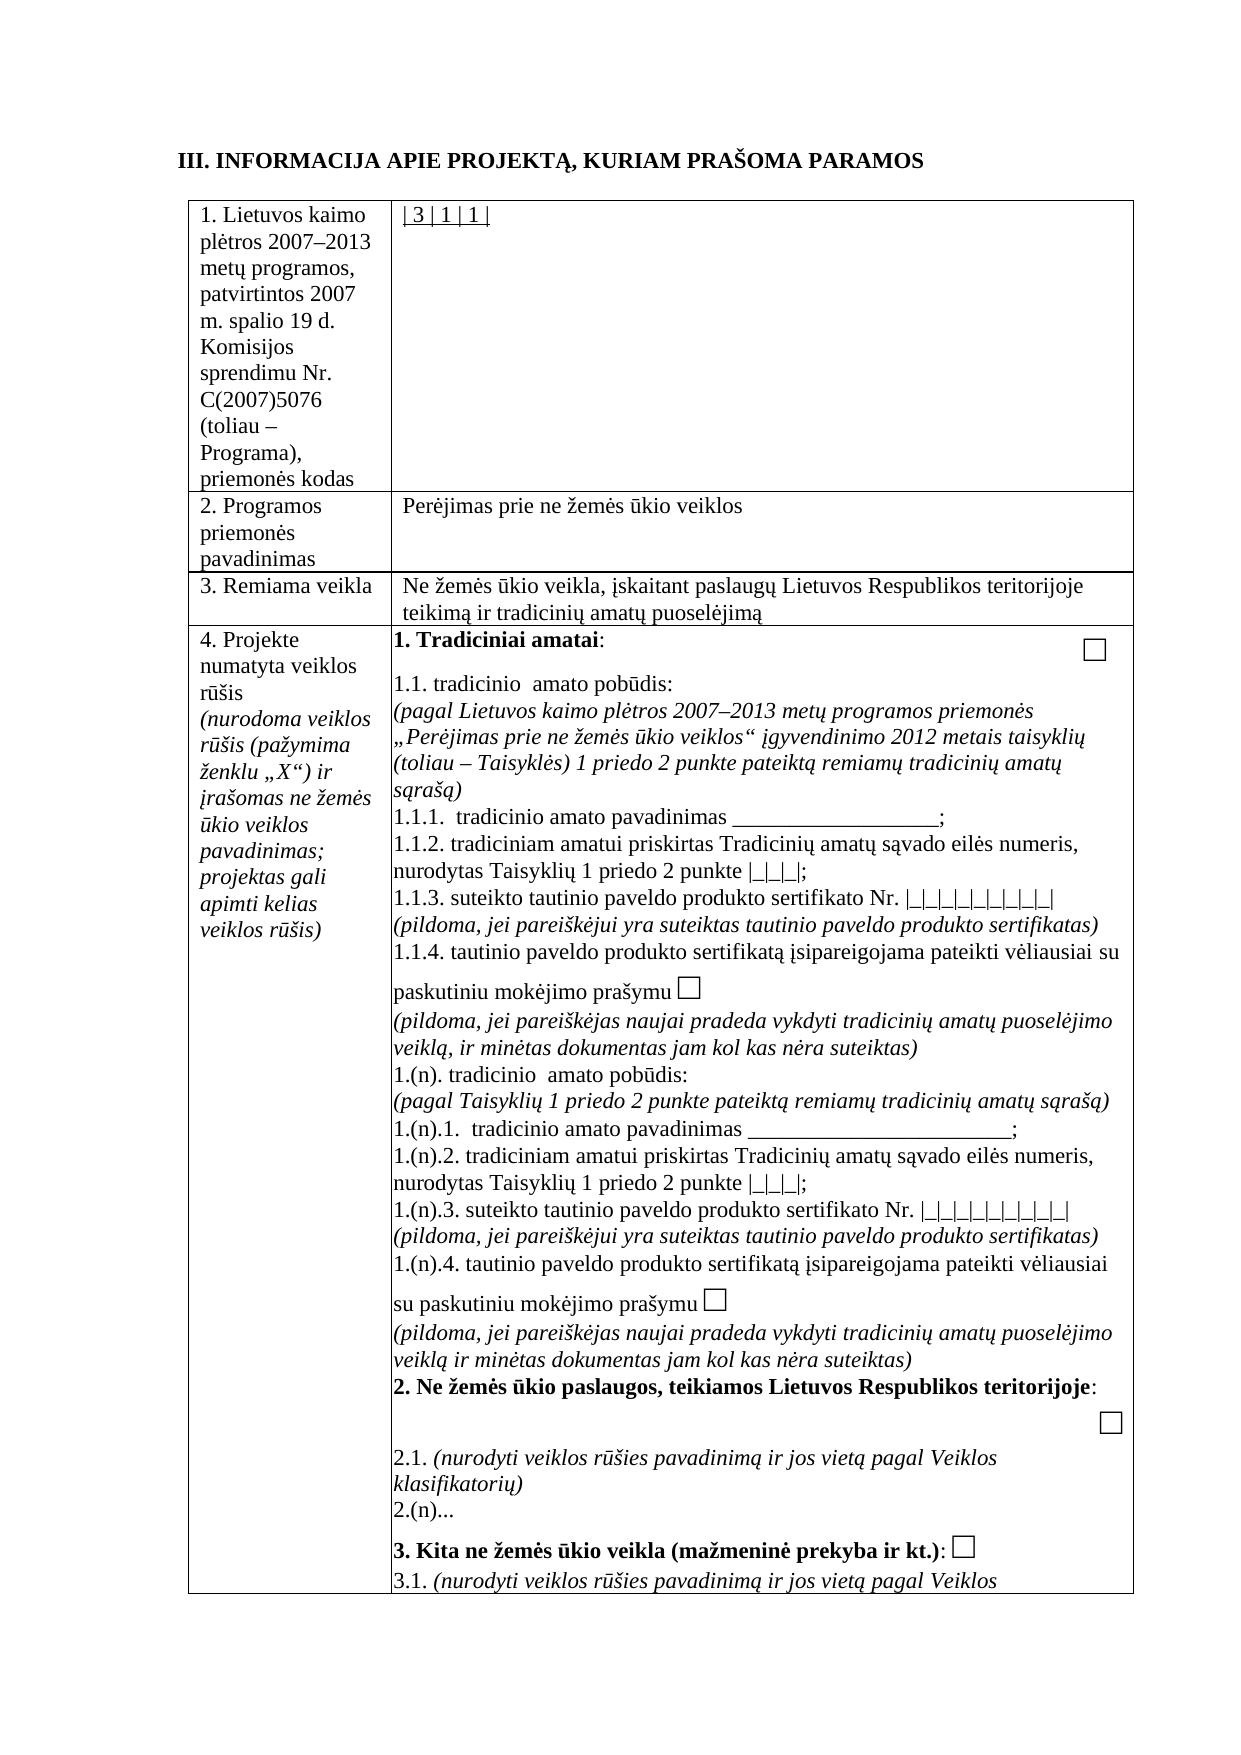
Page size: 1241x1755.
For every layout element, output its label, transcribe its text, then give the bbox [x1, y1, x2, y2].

table_cell 1.1.2. tradiciniam amatui priskirtas Tradicinių amatų sąvado eilės numeris, nurodytas Taisyklių 1 priedo 2 punkte |_|_|_|; [392, 830, 1133, 883]
table_cell 1.(n).4. tautinio paveldo produkto sertifikatą įsipareigojama pateikti vėliausiai su paskutiniu mokėjimo prašymu □ (pildoma, jei pareiškėjas naujai pradeda vykdyti tradicinių amatų puoselėjimo veiklą ir minėtas dokumentas jam kol kas nėra suteiktas) [392, 1249, 1133, 1372]
table_cell 3. Remiama veikla [189, 573, 391, 625]
table_cell 3. Kita ne žemės ūkio veikla (mažmeninė prekyba ir kt.): □ 3.1. (nurodyti veiklos rūšies pavadinimą ir jos vietą pagal Veiklos [392, 1523, 1133, 1593]
table_cell 4. Projekte numatyta veiklos rūšis (nurodoma veiklos rūšis (pažymima ženklu „X“) ir įrašomas ne žemės ūkio veiklos pavadinimas; projektas gali apimti kelias veiklos rūšis) [189, 626, 391, 1593]
text III. INFORMACIJA APIE PROJEKTĄ, KURIAM PRAŠOMA PARAMOS [177, 148, 1122, 174]
table_cell Ne žemės ūkio veikla, įskaitant paslaugų Lietuvos Respublikos teritorijoje teikimą ir tradicinių amatų puoselėjimą [392, 573, 1133, 625]
table_cell 1.(n).1. tradicinio amato pavadinimas _______________________; [392, 1114, 1133, 1141]
table_cell 2.1. (nurodyti veiklos rūšies pavadinimą ir jos vietą pagal Veiklos klasifikatorių) 2.(n)... [392, 1443, 1133, 1523]
table_cell 1. Tradiciniai amatai: [392, 626, 1036, 669]
table_cell 1.1.4. tautinio paveldo produkto sertifikatą įsipareigojama pateikti vėliausiai su paskutiniu mokėjimo prašymu □ (pildoma, jei pareiškėjas naujai pradeda vykdyti tradicinių amatų puoselėjimo veiklą, ir minėtas dokumentas jam kol kas nėra suteiktas) [392, 937, 1133, 1060]
table_cell 2. Programos priemonės pavadinimas [189, 492, 391, 571]
table_header 1. Lietuvos kaimo plėtros 2007–2013 metų programos, patvirtintos 2007 m. spalio 19 d. Komisijos sprendimu Nr. C(2007)5076 (toliau – Programa), priemonės kodas [189, 201, 391, 491]
table_cell 1.(n).2. tradiciniam amatui priskirtas Tradicinių amatų sąvado eilės numeris, nurodytas Taisyklių 1 priedo 2 punkte |_|_|_|; [392, 1141, 1133, 1195]
table_cell 1.(n). tradicinio amato pobūdis: (pagal Taisyklių 1 priedo 2 punkte pateiktą remiamų tradicinių amatų sąrašą) [392, 1060, 1133, 1114]
table_cell □ [1036, 626, 1133, 669]
table_cell 1.1.1. tradicinio amato pavadinimas __________________; [392, 802, 1133, 829]
table_header | 3 | 1 | 1 | [392, 201, 1133, 491]
table_cell 1.(n).3. suteikto tautinio paveldo produkto sertifikato Nr. |_|_|_|_|_|_|_|_|_| (pildoma, jei pareiškėjui yra suteiktas tautinio paveldo produkto sertifikatas) [392, 1195, 1133, 1249]
table_cell 2. Ne žemės ūkio paslaugos, teikiamos Lietuvos Respublikos teritorijoje: □ [392, 1372, 1133, 1443]
table_cell 1.1. tradicinio amato pobūdis: (pagal Lietuvos kaimo plėtros 2007–2013 metų programos priemonės „Perėjimas prie ne žemės ūkio veiklos“ įgyvendinimo 2012 metais taisyklių (toliau – Taisyklės) 1 priedo 2 punkte pateiktą remiamų tradicinių amatų sąrašą) [392, 669, 1133, 802]
table_cell 1.1.3. suteikto tautinio paveldo produkto sertifikato Nr. |_|_|_|_|_|_|_|_|_| (pildoma, jei pareiškėjui yra suteiktas tautinio paveldo produkto sertifikatas) [392, 883, 1133, 937]
table_cell Perėjimas prie ne žemės ūkio veiklos [392, 492, 1133, 571]
